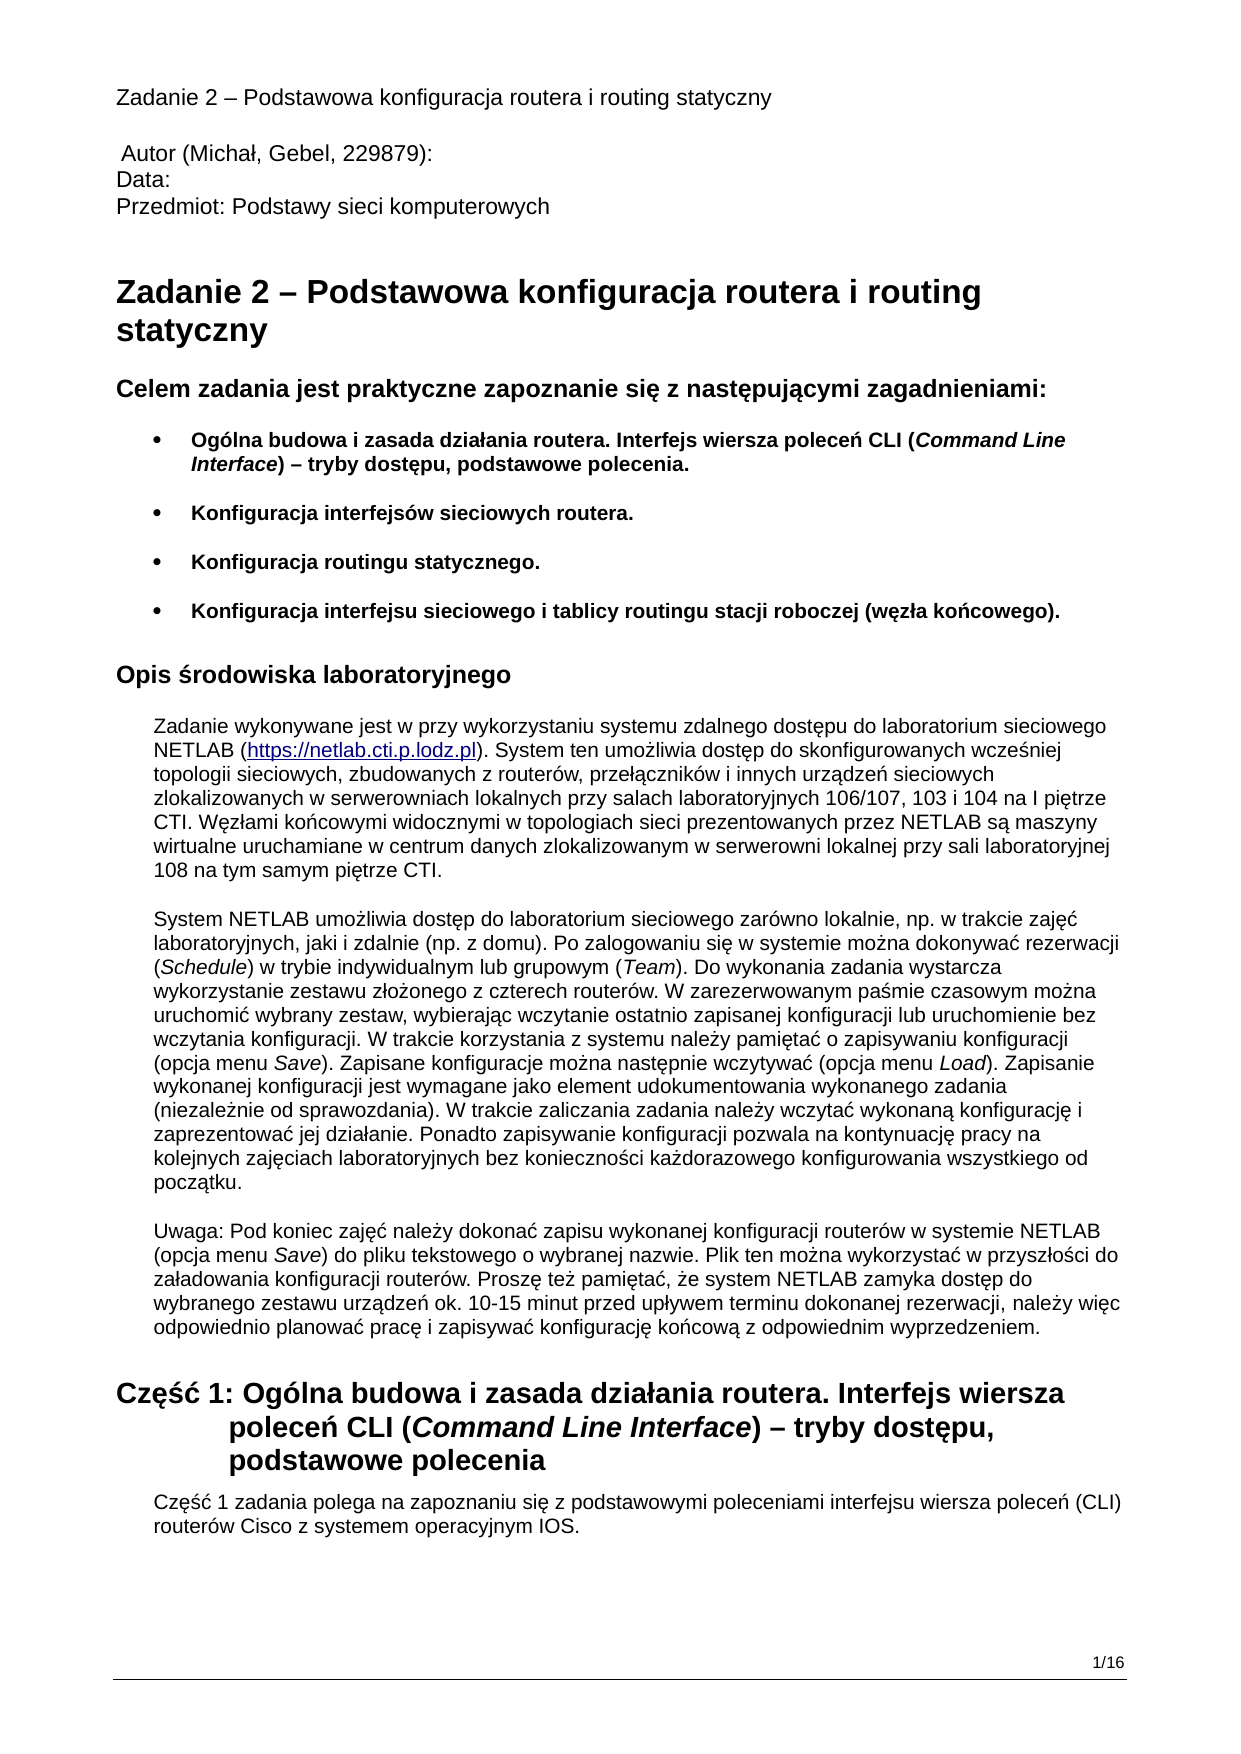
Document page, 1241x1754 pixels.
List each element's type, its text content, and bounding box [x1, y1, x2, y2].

text Przedmiot: Podstawy sieci komputerowych [116, 193, 1124, 219]
list Ogólna budowa i zasada działania routera. Interfejs wiersza poleceń CLI (Command Line Interface) – tryby dostępu, podstawowe polecenia. [153, 427, 1124, 475]
text Celem zadania jest praktyczne zapoznanie się z następującymi zagadnieniami: [116, 374, 1124, 402]
text System NETLAB umożliwia dostęp do laboratorium sieciowego zarówno lokalnie, np. w trakcie zajęć laboratoryjnych, jaki i zdalnie (np. z domu). Po zalogowaniu się w systemie można dokonywać rezerwacji (Schedule) w trybie indywidualnym lub grupowym (Team). Do wykonania zadania wystarcza wykorzystanie zestawu złożonego z czterech routerów. W zarezerwowanym paśmie czasowym można uruchomić wybrany zestaw, wybierając wczytanie ostatnio zapisanej konfiguracji lub uruchomienie bez wczytania konfiguracji. W trakcie korzystania z systemu należy pamiętać o zapisywaniu konfiguracji (opcja menu Save). Zapisane konfiguracje można następnie wczytywać (opcja menu Load). Zapisanie wykonanej konfiguracji jest wymagane jako element udokumentowania wykonanego zadania (niezależnie od sprawozdania). W trakcie zaliczania zadania należy wczytać wykonaną konfigurację i zaprezentować jej działanie. Ponadto zapisywanie konfiguracji pozwala na kontynuację pracy na kolejnych zajęciach laboratoryjnych bez konieczności każdorazowego konfigurowania wszystkiego od początku. [153, 907, 1124, 1194]
text Uwaga: Pod koniec zajęć należy dokonać zapisu wykonanej konfiguracji routerów w systemie NETLAB (opcja menu Save) do pliku tekstowego o wybranej nazwie. Plik ten można wykorzystać w przyszłości do załadowania konfiguracji routerów. Proszę też pamiętać, że system NETLAB zamyka dostęp do wybranego zestawu urządzeń ok. 10-15 minut przed upływem terminu dokonanej rezerwacji, należy więc odpowiednio planować pracę i zapisywać konfigurację końcową z odpowiednim wyprzedzeniem. [153, 1219, 1124, 1339]
title Zadanie 2 – Podstawowa konfiguracja routera i routing statyczny [116, 272, 1124, 349]
text Część 1 zadania polega na zapoznaniu się z podstawowymi poleceniami interfejsu wiersza poleceń (CLI) routerów Cisco z systemem operacyjnym IOS. [153, 1489, 1124, 1537]
list Konfiguracja interfejsów sieciowych routera. [153, 500, 1124, 524]
list Konfiguracja interfejsu sieciowego i tablicy routingu stacji roboczej (węzła końcowego). [153, 598, 1124, 623]
text Autor (Michał, Gebel, 229879): [116, 140, 1124, 166]
text Opis środowiska laboratoryjnego [116, 660, 1124, 689]
subtitle Ogólna budowa i zasada działania routera. Interfejs wiersza poleceń CLI (Command Line Interface) – tryby dostępu, podstawowe polecenia [116, 1376, 1124, 1477]
list Konfiguracja routingu statycznego. [153, 549, 1124, 573]
text Zadanie wykonywane jest w przy wykorzystaniu systemu zdalnego dostępu do laboratorium sieciowego NETLAB (https://netlab.cti.p.lodz.pl). System ten umożliwia dostęp do skonfigurowanych wcześniej topologii sieciowych, zbudowanych z routerów, przełączników i innych urządzeń sieciowych zlokalizowanych w serwerowniach lokalnych przy salach laboratoryjnych 106/107, 103 i 104 na I piętrze CTI. Węzłami końcowymi widocznymi w topologiach sieci prezentowanych przez NETLAB są maszyny wirtualne uruchamiane w centrum danych zlokalizowanym w serwerowni lokalnej przy sali laboratoryjnej 108 na tym samym piętrze CTI. [153, 714, 1124, 882]
text Data: [116, 166, 1124, 193]
